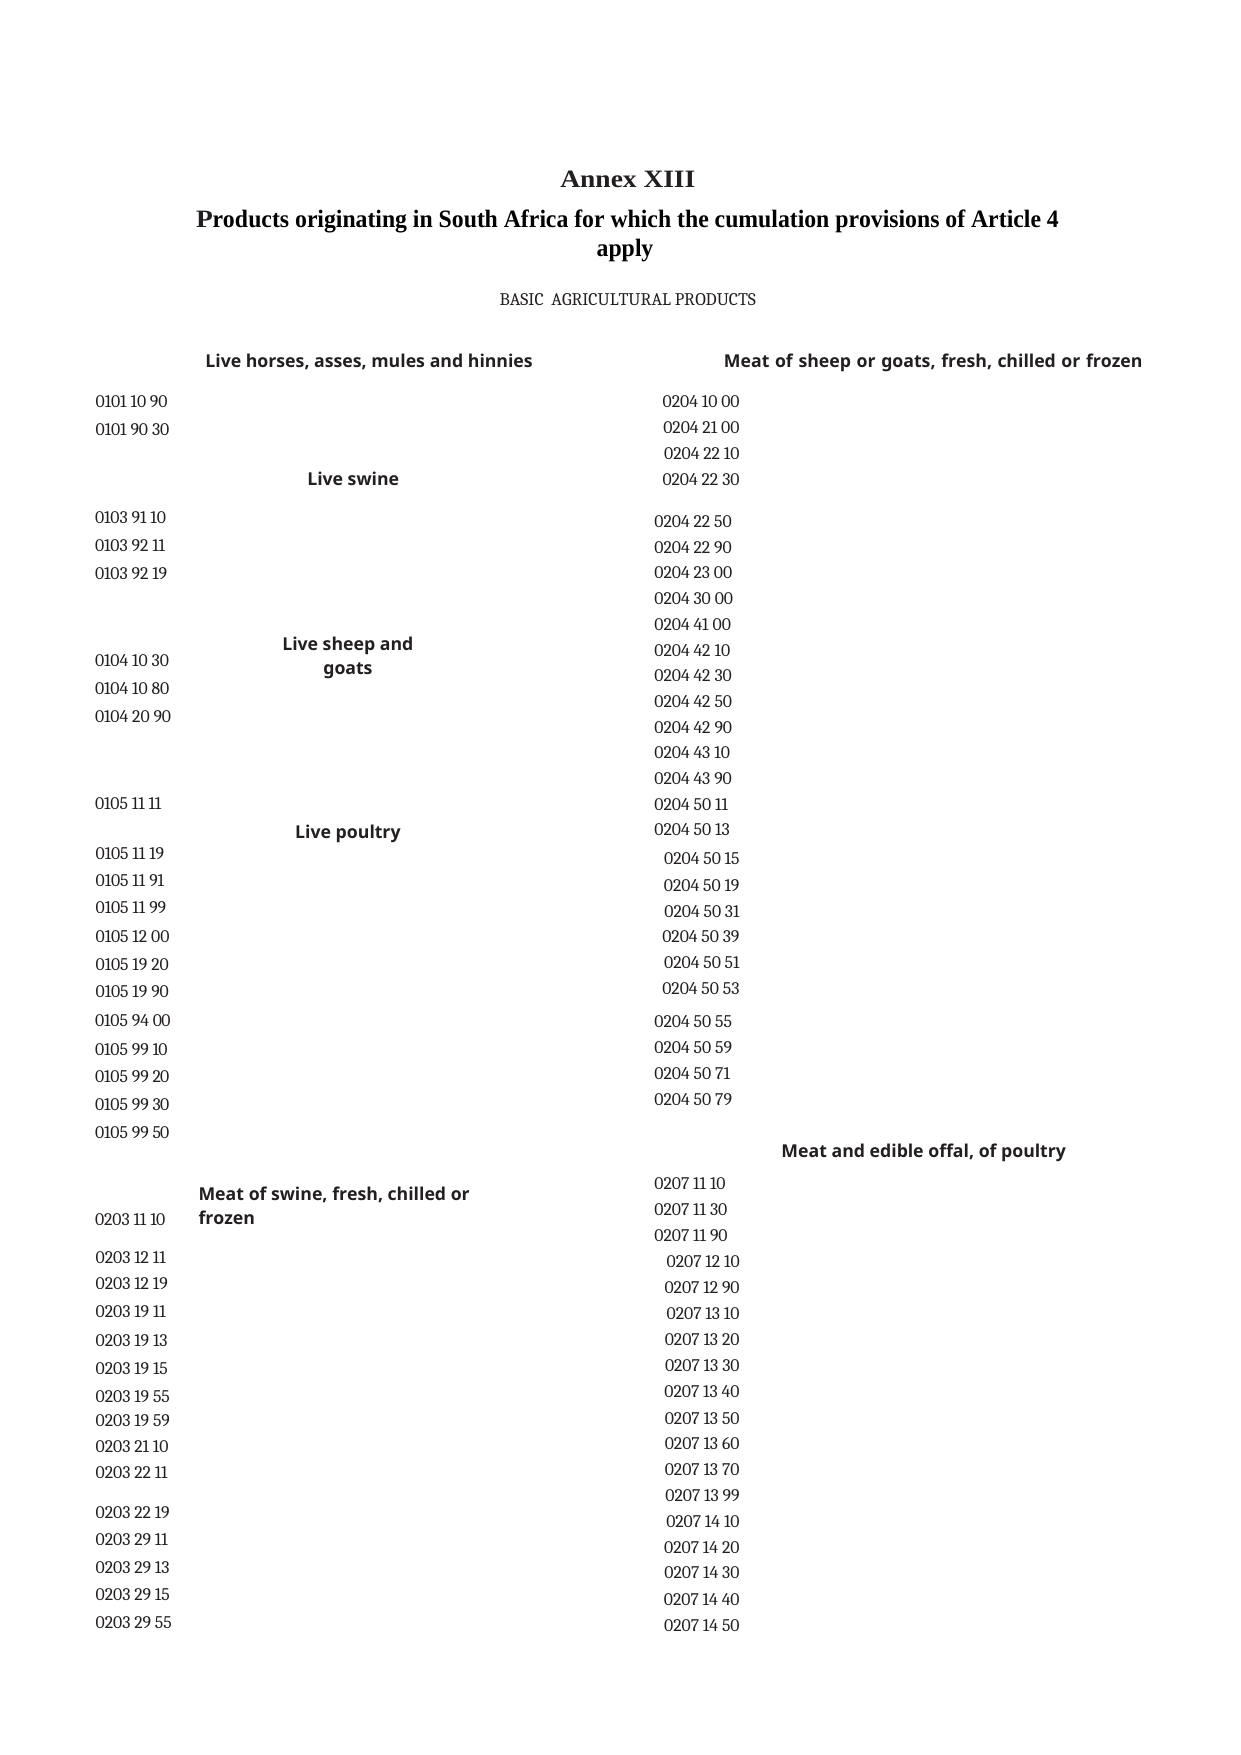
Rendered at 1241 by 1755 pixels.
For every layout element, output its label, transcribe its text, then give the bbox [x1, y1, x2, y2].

text Annex XIII [189, 164, 1066, 193]
table_cell 0203 29 11 [90, 1535, 576, 1561]
text 0204 42 10 [654, 640, 1172, 660]
text 0104 20 90 [95, 707, 183, 727]
table_cell Live swine [243, 467, 522, 491]
text 0207 11 10 [654, 1174, 742, 1194]
text 0105 99 30 [95, 1095, 179, 1115]
table_cell 0207 13 40 [194, 1381, 744, 1408]
table_cell 0207 13 60 [576, 1431, 744, 1457]
table_cell [243, 415, 522, 442]
table_cell 0207 13 30 [194, 1354, 744, 1381]
text 0105 11 11 [95, 794, 183, 814]
table_cell 0203 19 11 [90, 1300, 194, 1327]
table_cell 0204 22 10 [523, 442, 744, 467]
table_cell 0105 19 90 [90, 977, 417, 1004]
table_cell 0203 29 15 [90, 1585, 194, 1612]
table_cell 0203 19 13 [90, 1327, 194, 1353]
text 0204 41 00 [654, 614, 1172, 635]
table_cell 0207 13 70 [576, 1457, 744, 1483]
table_cell 0203 19 59 [90, 1408, 576, 1431]
text 0104 10 80 [95, 679, 183, 699]
table_cell 0207 14 50 [194, 1612, 744, 1639]
table_cell 0203 22 19 [90, 1509, 576, 1535]
table_cell 0204 50 31 [417, 897, 744, 924]
table_cell 0204 50 39 [417, 924, 744, 951]
table_cell 0207 12 90 [194, 1273, 744, 1300]
text 0204 50 13 [654, 820, 1172, 840]
table_cell 0207 14 40 [194, 1585, 744, 1612]
text 0207 11 90 [654, 1225, 742, 1246]
table_cell [90, 467, 243, 491]
table_cell 0203 19 55 [90, 1381, 194, 1408]
table_cell 0203 22 11 [90, 1457, 576, 1483]
text 0204 50 59 [654, 1038, 742, 1058]
table_cell 0105 19 20 [90, 951, 417, 977]
table_header 0101 10 90 [90, 391, 243, 415]
table_cell [90, 442, 243, 467]
text 0105 99 20 [95, 1067, 179, 1087]
text 0104 10 30 [95, 651, 183, 671]
text 0105 99 10 [95, 1039, 179, 1059]
text 0204 50 71 [654, 1063, 742, 1084]
text 0204 22 50 [654, 512, 1172, 532]
text 0204 42 90 [654, 717, 1172, 738]
table_cell 0101 90 30 [90, 415, 243, 442]
table_cell 0207 14 30 [194, 1561, 744, 1584]
text 0204 42 50 [654, 691, 1172, 712]
table_cell 0203 29 55 [90, 1612, 194, 1639]
table_cell 0207 13 99 [576, 1483, 744, 1509]
table_cell [90, 1483, 576, 1509]
text Live poultry [263, 820, 432, 844]
text 0204 43 10 [654, 743, 1172, 763]
text 0105 99 50 [95, 1123, 179, 1143]
table_cell 0203 29 13 [90, 1561, 194, 1584]
subtitle Meat of swine, fresh, chilled or frozen [198, 1181, 501, 1229]
table_cell 0203 19 15 [90, 1354, 194, 1381]
text 0203 11 10 [95, 1210, 179, 1230]
text BASIC AGRICULTURAL PRODUCTS [189, 290, 1066, 310]
text 0204 43 90 [654, 768, 1172, 789]
text 0204 50 79 [654, 1089, 742, 1109]
table_cell 0207 14 10 [576, 1509, 744, 1535]
table_cell 0204 21 00 [523, 415, 744, 442]
table_cell 0203 21 10 [90, 1431, 576, 1457]
table_header 0203 12 11 [90, 1252, 194, 1273]
subtitle Live horses, asses, mules and hinnies Meat of sheep or goats, fresh, chilled or frozen [205, 349, 1172, 373]
table_cell 0204 22 30 [523, 467, 744, 491]
table_cell 0203 12 19 [90, 1273, 194, 1300]
table_header 0204 50 15 [417, 849, 744, 870]
text 0207 11 30 [654, 1199, 742, 1220]
text 0204 50 11 [654, 794, 1172, 814]
text 0103 91 10 [95, 508, 183, 528]
table_cell 0105 11 99 [90, 897, 417, 924]
table_cell 0105 11 91 [90, 870, 417, 897]
text 0103 92 19 [95, 564, 183, 584]
table_header [243, 391, 522, 415]
table_cell 0105 12 00 [90, 924, 417, 951]
table_cell 0207 13 50 [576, 1408, 744, 1431]
text 0204 23 00 [654, 563, 1172, 583]
text 0105 94 00 [95, 1011, 179, 1031]
text Products originating in South Africa for which the cumulation provisions of Article 4 apply [189, 204, 1066, 261]
subtitle Meat and edible offal, of poultry [781, 1138, 1172, 1163]
table_cell [243, 442, 522, 467]
table_cell 0207 14 20 [576, 1535, 744, 1561]
table_cell 0204 50 19 [417, 870, 744, 897]
text 0204 22 90 [654, 537, 1172, 558]
text 0103 92 11 [95, 536, 183, 556]
table_cell 0207 13 10 [194, 1300, 744, 1327]
table_header 0204 10 00 [523, 391, 744, 415]
table_cell 0204 50 53 [417, 977, 744, 1004]
table_cell 0207 13 20 [194, 1327, 744, 1353]
table_cell 0204 50 51 [417, 951, 744, 977]
text 0204 30 00 [654, 589, 1172, 609]
subtitle Live sheep and goats [263, 632, 432, 680]
table_header 0207 12 10 [194, 1252, 744, 1273]
text 0204 50 55 [654, 1012, 742, 1032]
table_header 0105 11 19 [90, 849, 417, 870]
text 0204 42 30 [654, 666, 1172, 686]
